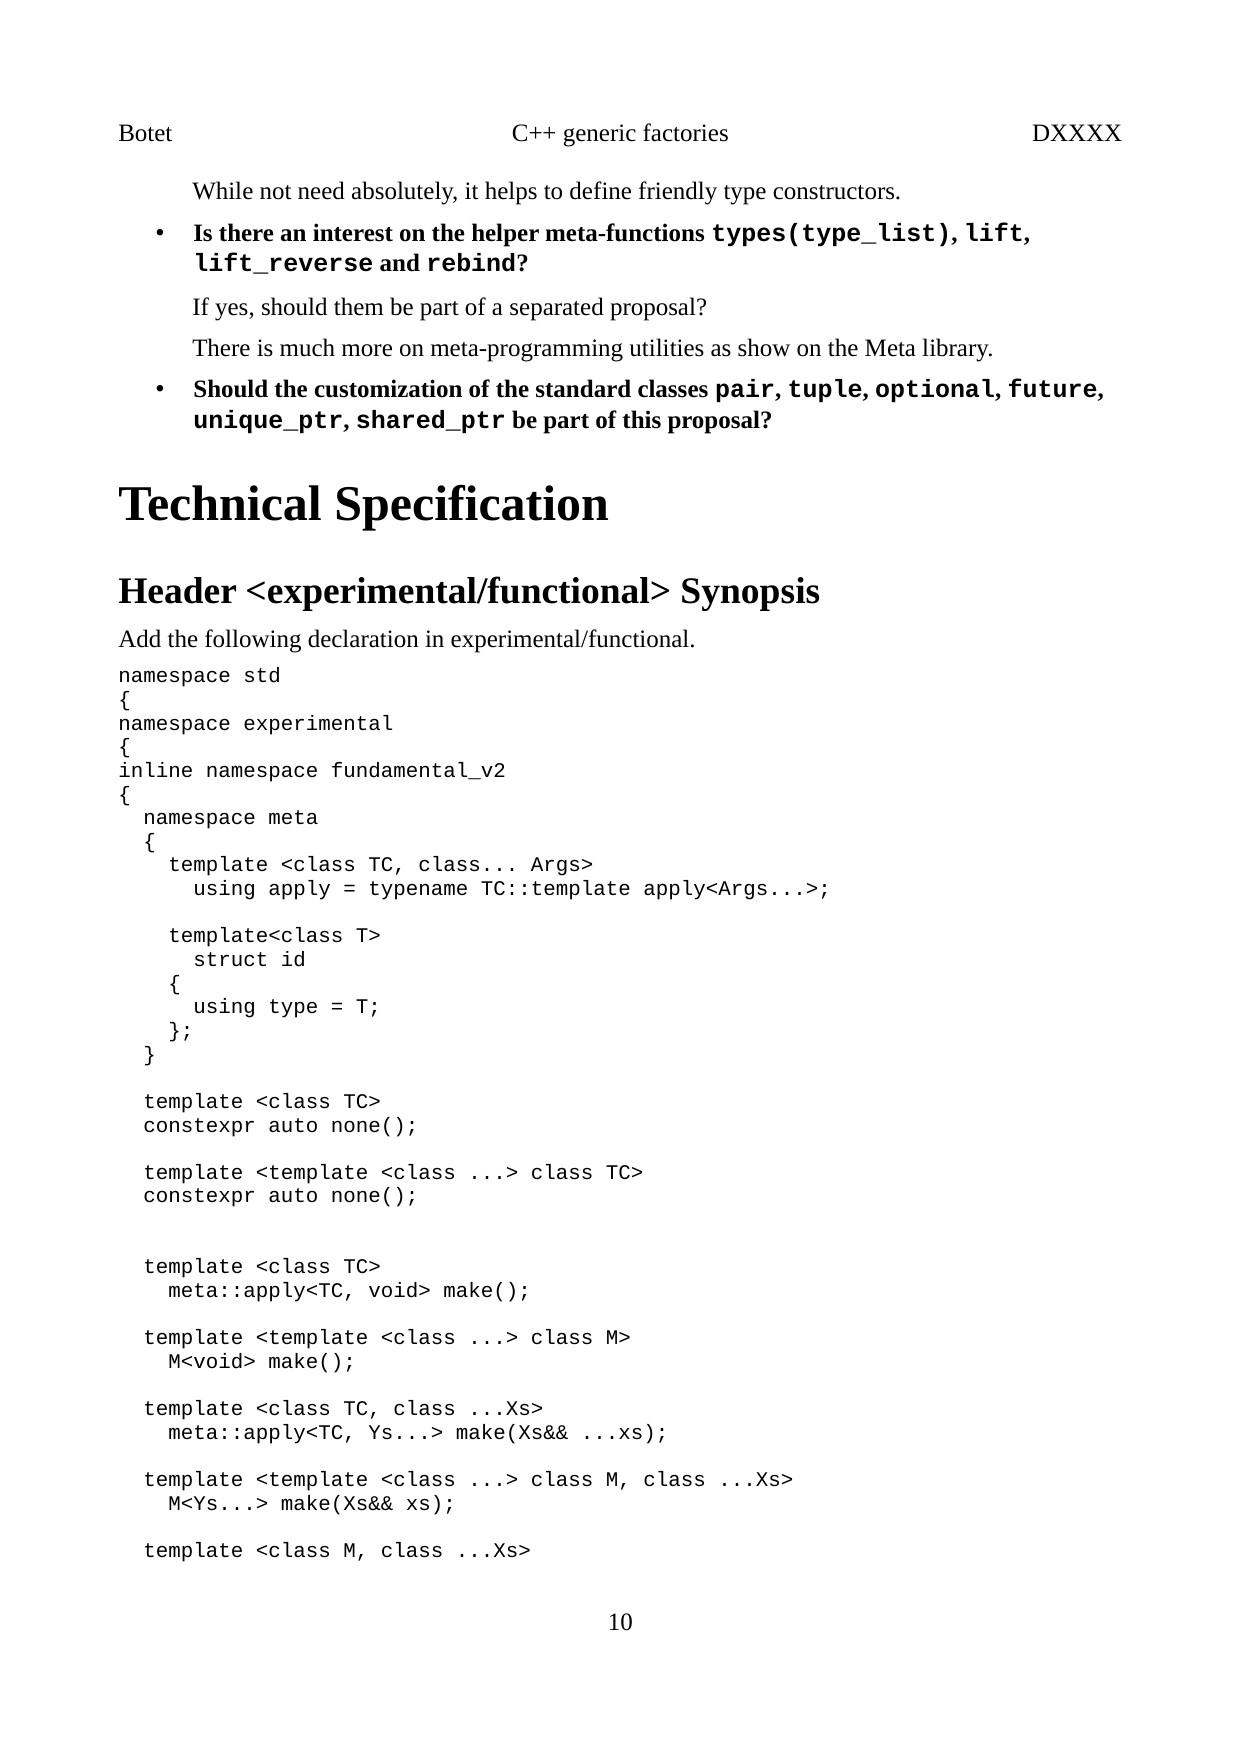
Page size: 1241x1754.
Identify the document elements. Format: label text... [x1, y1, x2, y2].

text template <class TC, class ...Xs> [118, 1398, 1122, 1422]
text { [118, 736, 1122, 760]
text struct id [118, 949, 1122, 973]
text There is much more on meta-programming utilities as show on the Meta library. [192, 333, 1122, 362]
text namespace std [118, 665, 1122, 689]
text { [118, 973, 1122, 996]
list Is there an interest on the helper meta-functions types(type_list), lift, lift_reverse and rebind? [156, 218, 1122, 279]
text M<void> make(); [118, 1351, 1122, 1375]
text } [118, 1044, 1122, 1067]
text template <class M, class ...Xs> [118, 1540, 1122, 1564]
text Add the following declaration in experimental/functional. [118, 624, 1122, 653]
text using type = T; [118, 996, 1122, 1020]
text constexpr auto none(); [118, 1114, 1122, 1138]
text inline namespace fundamental_v2 [118, 760, 1122, 783]
text template <template <class ...> class M> [118, 1327, 1122, 1351]
text }; [118, 1020, 1122, 1044]
text { [118, 831, 1122, 854]
text template <class TC, class... Args> [118, 854, 1122, 878]
subtitle Header <experimental/functional> Synopsis [118, 568, 1122, 612]
list Should the customization of the standard classes pair, tuple, optional, future, unique_ptr, shared_ptr be part of this proposal? [156, 374, 1122, 436]
text template <template <class ...> class TC> [118, 1162, 1122, 1186]
text meta::apply<TC, void> make(); [118, 1280, 1122, 1304]
text template <template <class ...> class M, class ...Xs> [118, 1469, 1122, 1493]
subtitle Technical Specification [118, 473, 1122, 531]
text If yes, should them be part of a separated proposal? [192, 292, 1122, 321]
text template<class T> [118, 925, 1122, 949]
text using apply = typename TC::template apply<Args...>; [118, 878, 1122, 902]
text constexpr auto none(); [118, 1186, 1122, 1209]
text While not need absolutely, it helps to define friendly type constructors. [192, 176, 1122, 205]
text { [118, 689, 1122, 713]
text namespace experimental [118, 713, 1122, 736]
text M<Ys...> make(Xs&& xs); [118, 1493, 1122, 1517]
text template <class TC> [118, 1091, 1122, 1114]
text meta::apply<TC, Ys...> make(Xs&& ...xs); [118, 1422, 1122, 1446]
text { [118, 783, 1122, 807]
text namespace meta [118, 807, 1122, 831]
text template <class TC> [118, 1256, 1122, 1280]
